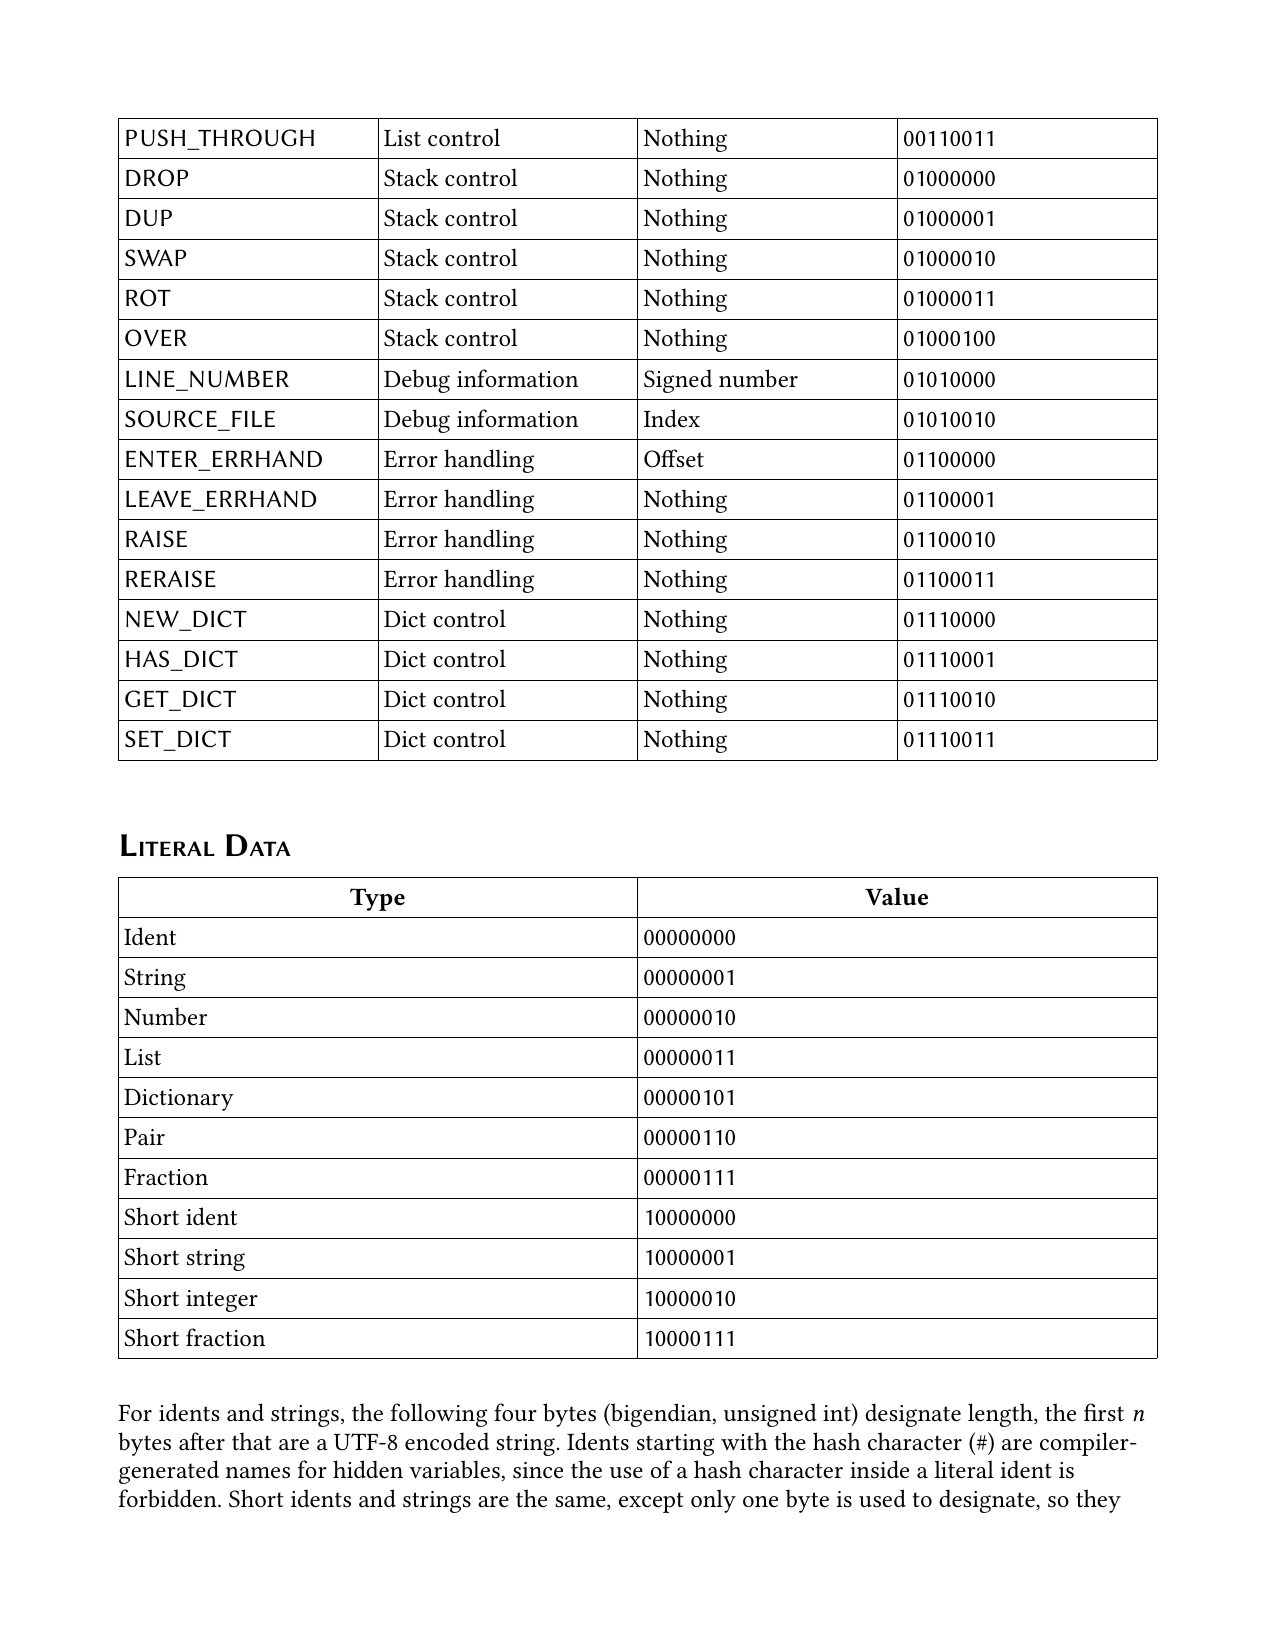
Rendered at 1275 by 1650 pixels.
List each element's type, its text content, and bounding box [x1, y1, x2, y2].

table_cell 10000000 [638, 1199, 1157, 1238]
table_cell Nothing [638, 159, 897, 198]
table_cell 00000110 [638, 1118, 1157, 1157]
table_cell String [119, 958, 637, 997]
table_cell Ident [119, 918, 637, 957]
table_cell Dict control [379, 721, 637, 760]
table_cell Signed number [638, 360, 897, 399]
table_cell Nothing [638, 240, 897, 278]
table_cell HAS_DICT [119, 641, 378, 679]
table_cell Nothing [638, 199, 897, 238]
table_cell Fraction [119, 1159, 637, 1197]
table_cell Index [638, 400, 897, 439]
table_cell 01100011 [898, 560, 1157, 599]
table_cell 01000010 [898, 240, 1157, 278]
table_cell 00000010 [638, 998, 1157, 1037]
table_cell OVER [119, 320, 378, 359]
table_cell PUSH_THROUGH [119, 119, 378, 158]
table_cell Nothing [638, 280, 897, 319]
table_cell 01010000 [898, 360, 1157, 399]
table_cell RERAISE [119, 560, 378, 599]
table_cell Stack control [379, 159, 637, 198]
table_cell Nothing [638, 320, 897, 359]
table_cell SWAP [119, 240, 378, 278]
table_cell DUP [119, 199, 378, 238]
table_cell Nothing [638, 520, 897, 559]
table_cell List [119, 1038, 637, 1077]
table_cell Short fraction [119, 1319, 637, 1358]
table_cell Dictionary [119, 1078, 637, 1117]
table_header Type [119, 878, 637, 917]
table_cell 01000011 [898, 280, 1157, 319]
table_cell 00000011 [638, 1038, 1157, 1077]
table_cell 00000101 [638, 1078, 1157, 1117]
table_cell Error handling [379, 480, 637, 519]
table_cell Nothing [638, 560, 897, 599]
table_cell LEAVE_ERRHAND [119, 480, 378, 519]
table_cell RAISE [119, 520, 378, 559]
table_cell Nothing [638, 681, 897, 720]
table_cell Error handling [379, 520, 637, 559]
table_cell GET_DICT [119, 681, 378, 720]
table_cell SET_DICT [119, 721, 378, 760]
table_cell Stack control [379, 240, 637, 278]
table_cell Debug information [379, 360, 637, 399]
table_cell Nothing [638, 480, 897, 519]
table_cell 01000001 [898, 199, 1157, 238]
table_cell Error handling [379, 560, 637, 599]
table_cell Nothing [638, 641, 897, 679]
table_cell 01100001 [898, 480, 1157, 519]
table_cell 00000000 [638, 918, 1157, 957]
table_cell Stack control [379, 280, 637, 319]
table_cell ROT [119, 280, 378, 319]
table_cell 10000001 [638, 1239, 1157, 1278]
table_cell Nothing [638, 721, 897, 760]
table_cell 01010010 [898, 400, 1157, 439]
table_cell 01100000 [898, 440, 1157, 479]
table_cell Dict control [379, 641, 637, 679]
table_cell 10000111 [638, 1319, 1157, 1358]
table_cell Stack control [379, 320, 637, 359]
table_cell Dict control [379, 600, 637, 639]
table_cell Nothing [638, 600, 897, 639]
table_cell Dict control [379, 681, 637, 720]
table_cell 00000111 [638, 1159, 1157, 1197]
table_cell Error handling [379, 440, 637, 479]
table_cell Offset [638, 440, 897, 479]
table_cell 01000000 [898, 159, 1157, 198]
table_cell Debug information [379, 400, 637, 439]
table_cell List control [379, 119, 637, 158]
table_cell 01110000 [898, 600, 1157, 639]
table_cell LINE_NUMBER [119, 360, 378, 399]
table_header Value [638, 878, 1157, 917]
table_cell 01100010 [898, 520, 1157, 559]
table_cell NEW_DICT [119, 600, 378, 639]
table_cell 10000010 [638, 1279, 1157, 1318]
table_cell 01110011 [898, 721, 1157, 760]
table_cell Number [119, 998, 637, 1037]
text For idents and strings, the following four bytes (bigendian, unsigned int) designate length, the first n bytes after that are a UTF-8 encoded string. Idents starting with the hash character (#) are compiler-generated names for hidden variables, since the use of a hash character inside a literal ident is forbidden. Short idents and strings are the same, except only one byte is used to designate, so they [118, 1399, 1157, 1513]
table_cell 01110010 [898, 681, 1157, 720]
table_cell Pair [119, 1118, 637, 1157]
table_cell Short ident [119, 1199, 637, 1238]
table_cell ENTER_ERRHAND [119, 440, 378, 479]
table_cell 00000001 [638, 958, 1157, 997]
table_cell DROP [119, 159, 378, 198]
table_cell Short string [119, 1239, 637, 1278]
table_cell SOURCE_FILE [119, 400, 378, 439]
table_cell Short integer [119, 1279, 637, 1318]
table_cell 01000100 [898, 320, 1157, 359]
table_cell Nothing [638, 119, 897, 158]
subtitle Literal Data [118, 826, 1157, 864]
table_cell 00110011 [898, 119, 1157, 158]
table_cell 01110001 [898, 641, 1157, 679]
table_cell Stack control [379, 199, 637, 238]
